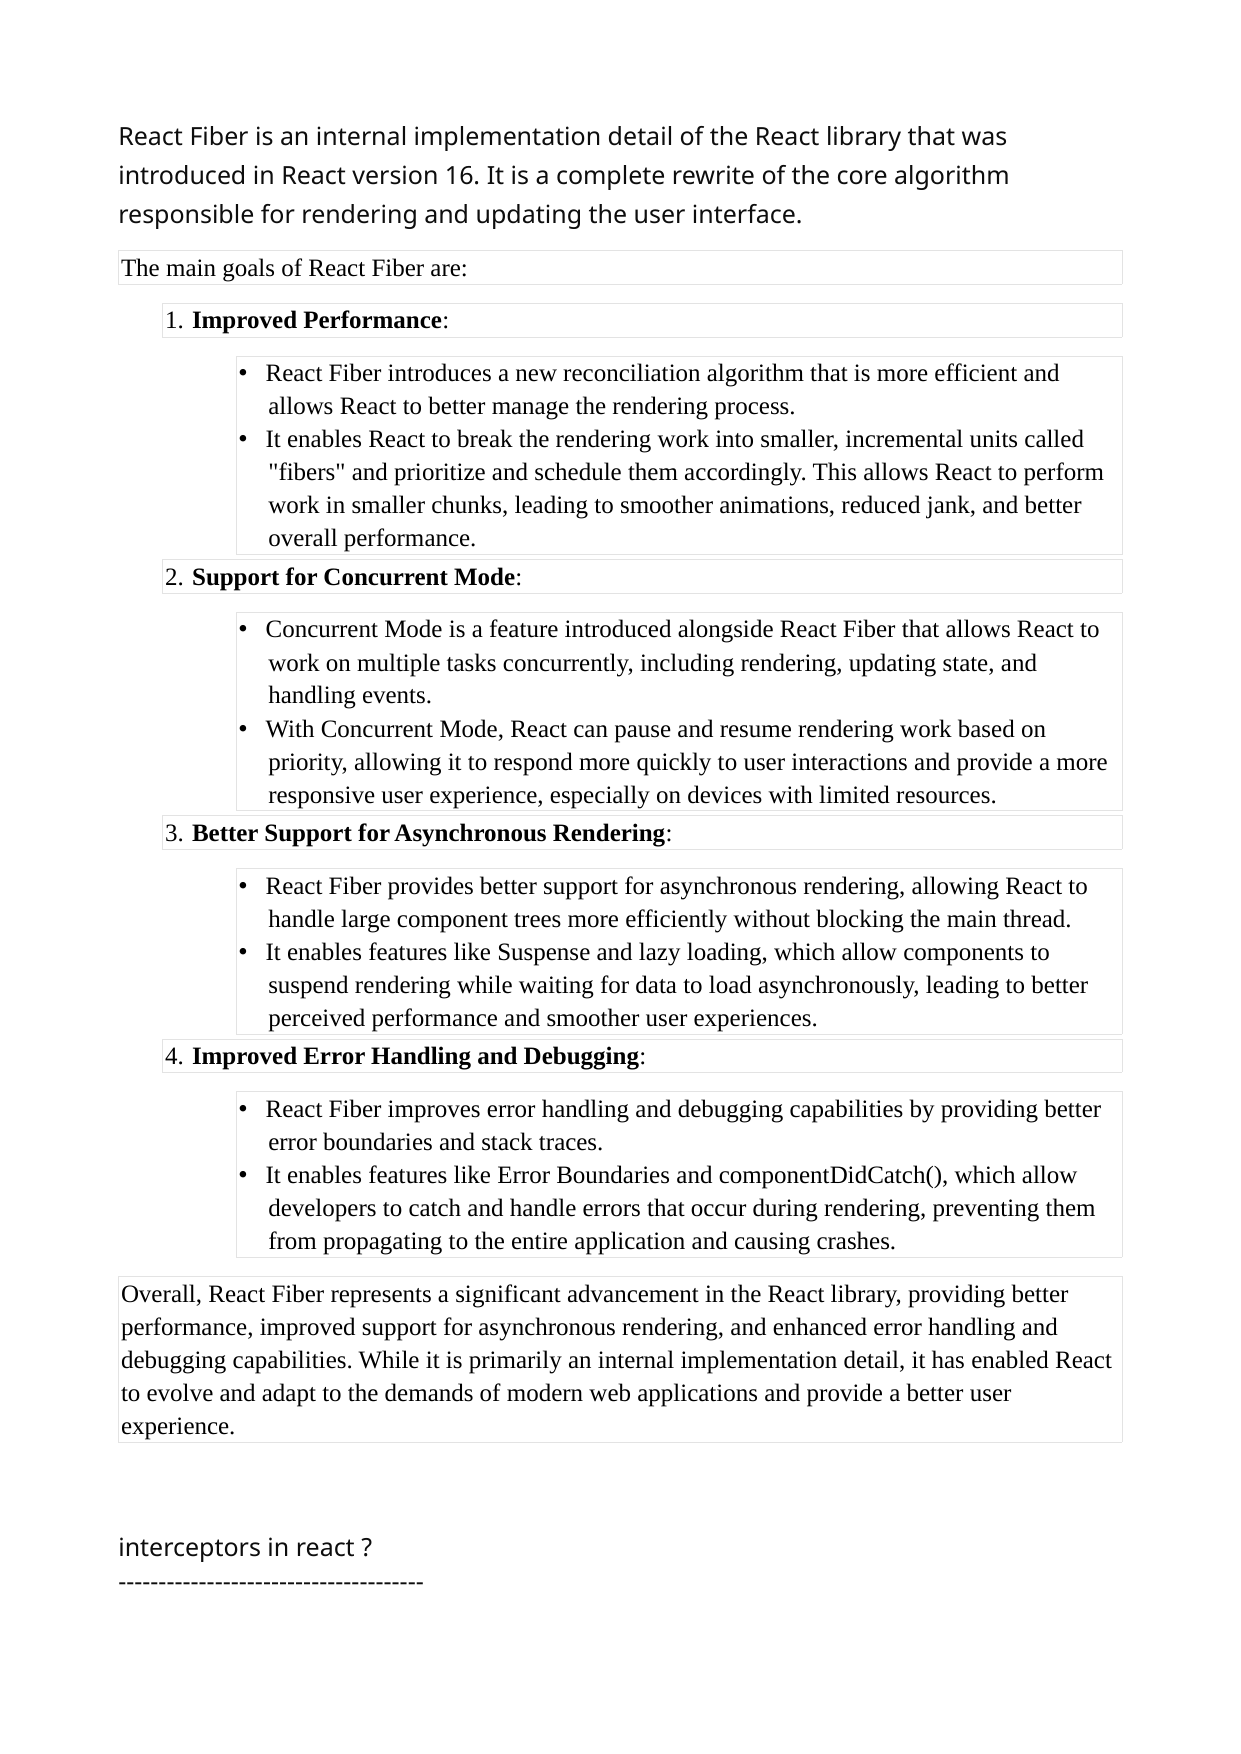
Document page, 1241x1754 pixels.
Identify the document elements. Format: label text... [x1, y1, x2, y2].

list React Fiber improves error handling and debugging capabilities by providing better error boundaries and stack traces. [237, 1092, 1122, 1156]
text React Fiber is an internal implementation detail of the React library that was introduced in React version 16. It is a complete rewrite of the core algorithm responsible for rendering and updating the user interface. [118, 118, 1122, 231]
list Better Support for Asynchronous Rendering: [163, 816, 1122, 849]
list React Fiber provides better support for asynchronous rendering, allowing React to handle large component trees more efficiently without blocking the main thread. [237, 869, 1122, 932]
list It enables features like Error Boundaries and componentDidCatch(), which allow developers to catch and handle errors that occur during rendering, preventing them from propagating to the entire application and causing crashes. [237, 1157, 1122, 1257]
list It enables features like Suspense and lazy loading, which allow components to suspend rendering while waiting for data to load asynchronously, leading to better perceived performance and smoother user experiences. [237, 934, 1122, 1034]
text The main goals of React Fiber are: [119, 251, 1122, 284]
list React Fiber introduces a new reconciliation algorithm that is more efficient and allows React to better manage the rendering process. [237, 357, 1122, 420]
list It enables React to break the rendering work into smaller, incremental units called "fibers" and prioritize and schedule them accordingly. This allows React to perform work in smaller chunks, leading to smoother animations, reduced jank, and better overall performance. [237, 422, 1122, 554]
list Improved Error Handling and Debugging: [163, 1040, 1122, 1072]
text -------------------------------------- [118, 1563, 1122, 1597]
list Support for Concurrent Mode: [163, 560, 1122, 593]
text interceptors in react ? [118, 1529, 1122, 1563]
list Improved Performance: [163, 304, 1122, 337]
list Concurrent Mode is a feature introduced alongside React Fiber that allows React to work on multiple tasks concurrently, including rendering, updating state, and handling events. [237, 613, 1122, 709]
list With Concurrent Mode, React can pause and resume rendering work based on priority, allowing it to respond more quickly to user interactions and provide a more responsive user experience, especially on devices with limited resources. [237, 711, 1122, 810]
text Overall, React Fiber represents a significant advancement in the React library, providing better performance, improved support for asynchronous rendering, and enhanced error handling and debugging capabilities. While it is primarily an internal implementation detail, it has enabled React to evolve and adapt to the demands of modern web applications and provide a better user experience. [119, 1277, 1122, 1442]
